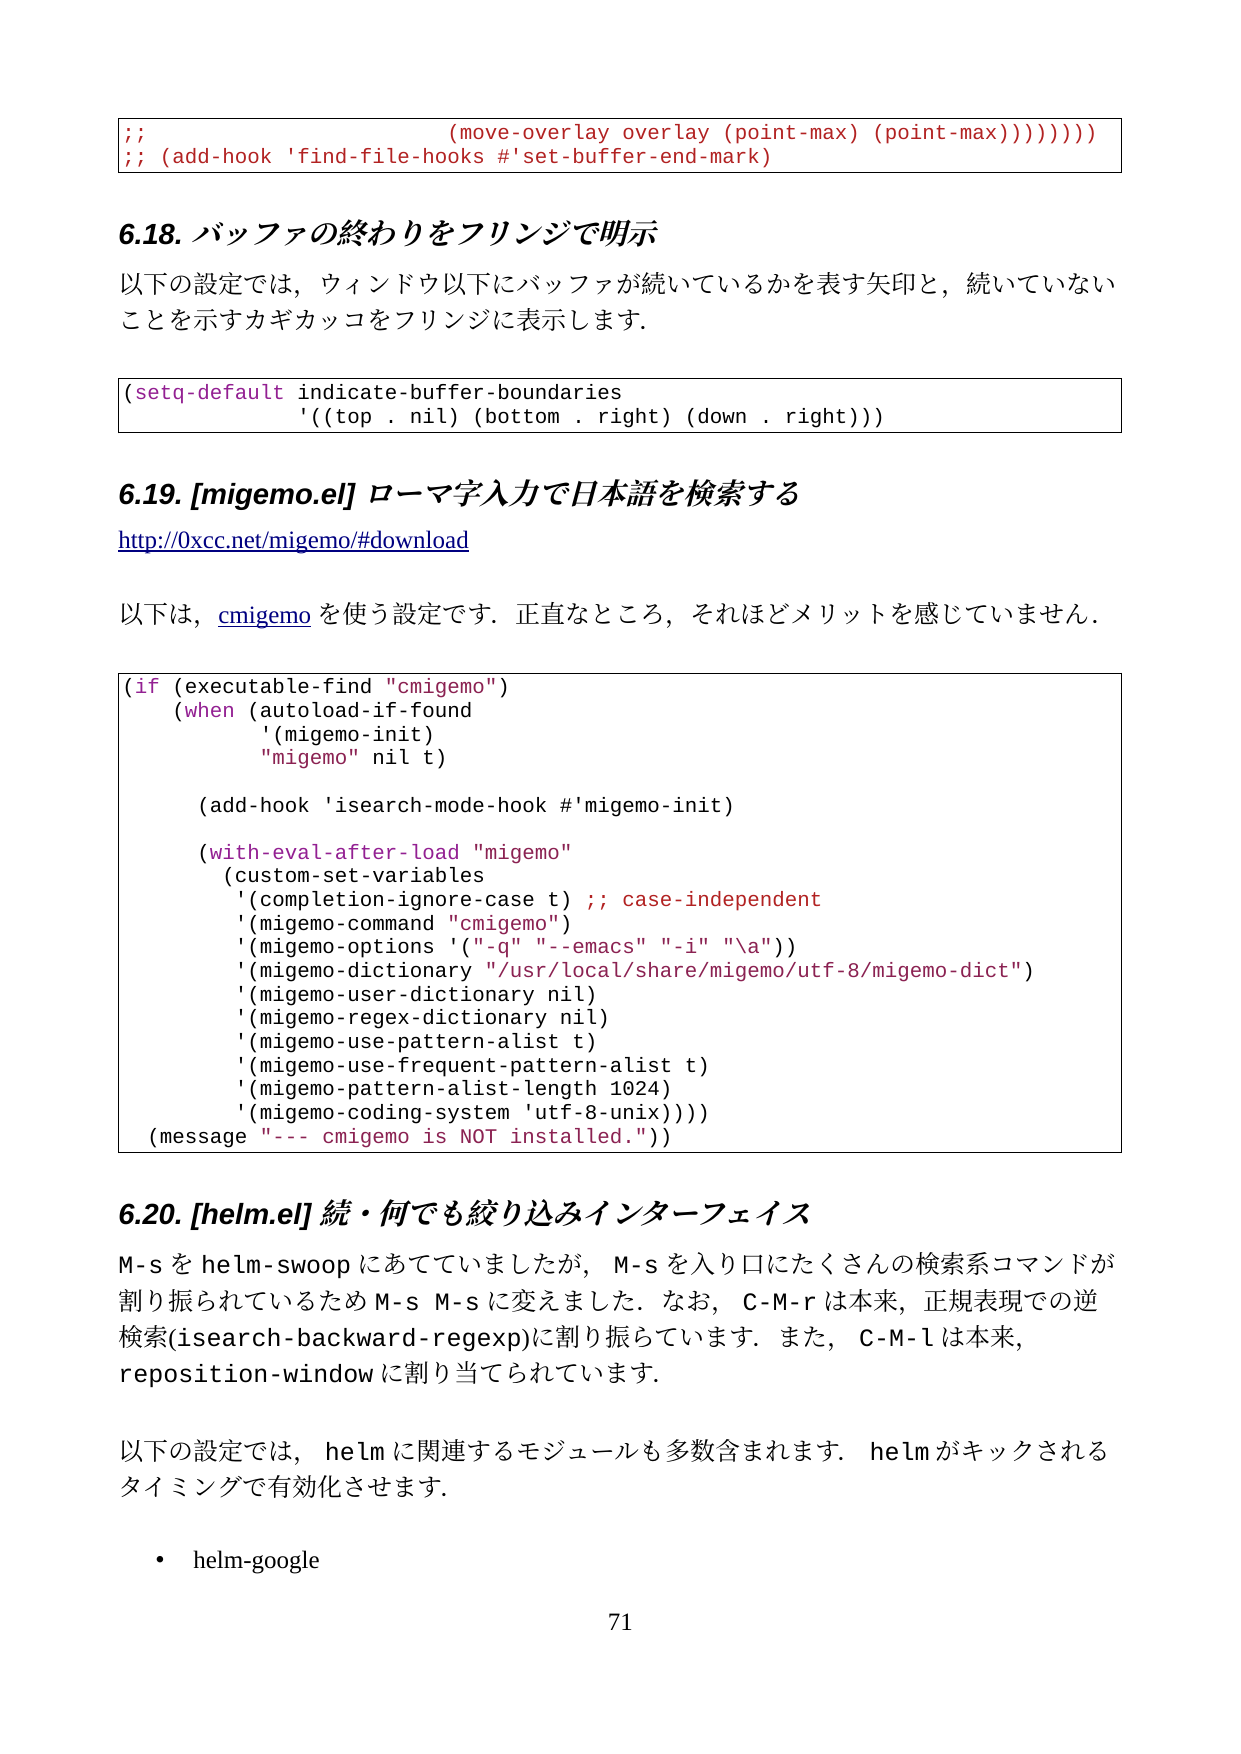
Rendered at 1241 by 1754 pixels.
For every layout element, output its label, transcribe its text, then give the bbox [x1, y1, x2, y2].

text '(migemo-init) [119, 720, 1121, 743]
text '(completion-ignore-case t) ;; case-independent [119, 885, 1121, 909]
text '(migemo-pattern-alist-length 1024) [119, 1074, 1121, 1098]
text ;; (add-hook 'find-file-hooks #'set-buffer-end-mark) [119, 142, 1121, 172]
subtitle バッファの終わりをフリンジで明示 [118, 211, 1122, 253]
text '(migemo-dictionary "/usr/local/share/migemo/utf-8/migemo-dict") [119, 956, 1121, 980]
text (setq-default indicate-buffer-boundaries [119, 379, 1121, 402]
text '(migemo-use-pattern-alist t) [119, 1027, 1121, 1051]
text 以下の設定では，ウィンドウ以下にバッファが続いているかを表す矢印と，続いていないことを示すカギカッコをフリンジに表示します． [118, 265, 1122, 366]
text (with-eval-after-load "migemo" [119, 838, 1121, 862]
text '(migemo-command "cmigemo") [119, 909, 1121, 932]
text (when (autoload-if-found [119, 696, 1121, 720]
text '(migemo-coding-system 'utf-8-unix)))) [119, 1098, 1121, 1122]
text '(migemo-user-dictionary nil) [119, 980, 1121, 1003]
subtitle [helm.el] 続・何でも絞り込みインターフェイス [118, 1191, 1122, 1232]
text '((top . nil) (bottom . right) (down . right))) [119, 402, 1121, 432]
text ;; (move-overlay overlay (point-max) (point-max)))))))) [119, 119, 1121, 142]
text '(migemo-options '("-q" "--emacs" "-i" "\a")) [119, 932, 1121, 956]
subtitle [migemo.el] ローマ字入力で日本語を検索する [118, 471, 1122, 513]
text (message "--- cmigemo is NOT installed.")) [119, 1122, 1121, 1152]
text (if (executable-find "cmigemo") [119, 674, 1121, 696]
text 以下は，cmigemo を使う設定です．正直なところ，それほどメリットを感じていません． [118, 595, 1122, 660]
text M-s を helm-swoop にあてていましたが， M-s を入り口にたくさんの検索系コマンドが割り振られているため M-s M-s に変えました．なお， C-M-r は本来，正規表現での逆検索(isearch-backward-regexp)に割り振らています．また， C-M-l は本来， reposition-window に割り当てられています． [118, 1245, 1122, 1419]
list helm-google [156, 1545, 1122, 1573]
text (add-hook 'isearch-mode-hook #'migemo-init) [119, 791, 1121, 814]
text "migemo" nil t) [119, 743, 1121, 767]
text '(migemo-regex-dictionary nil) [119, 1003, 1121, 1027]
text '(migemo-use-frequent-pattern-alist t) [119, 1051, 1121, 1074]
text 以下の設定では， helm に関連するモジュールも多数含まれます． helm がキックされるタイミングで有効化させます． [118, 1431, 1122, 1532]
text http://0xcc.net/migemo/#download [118, 525, 1122, 583]
text (custom-set-variables [119, 862, 1121, 885]
